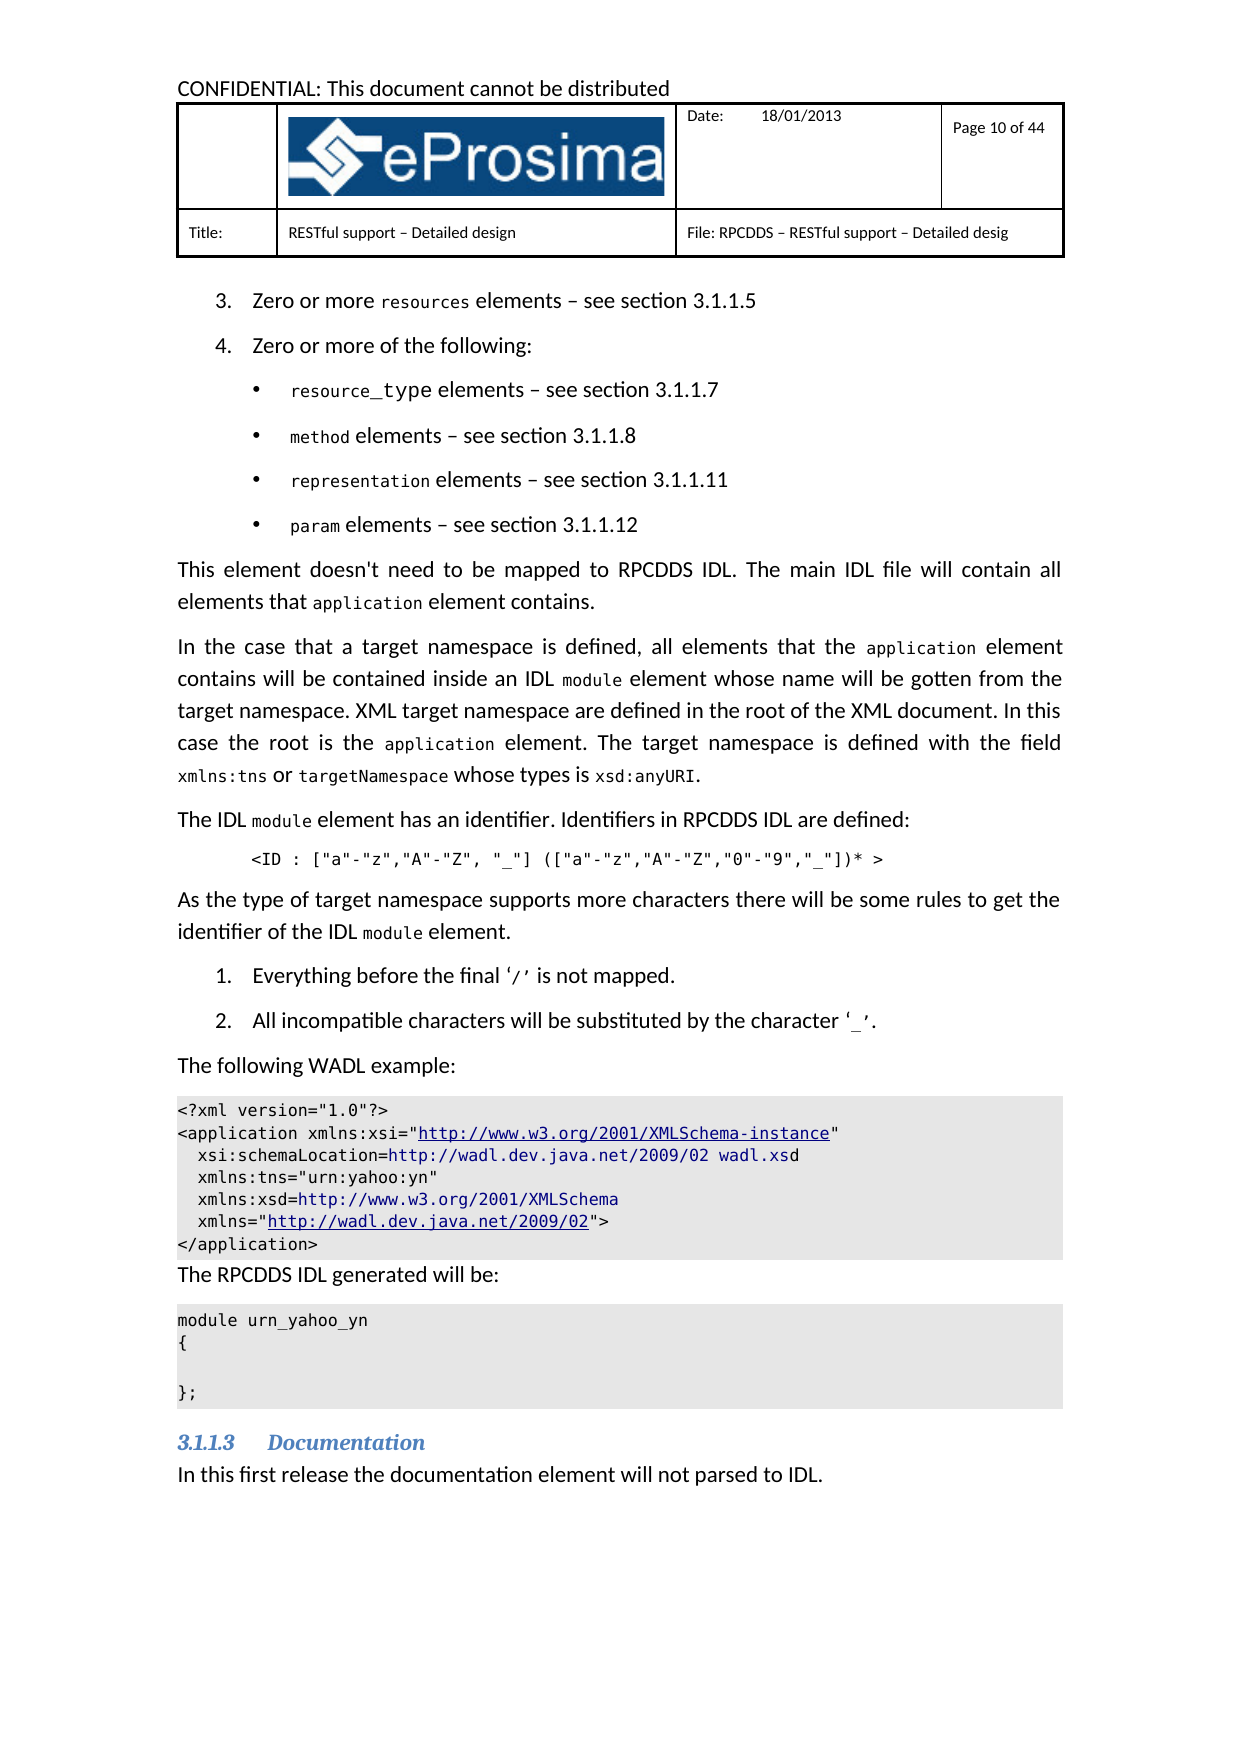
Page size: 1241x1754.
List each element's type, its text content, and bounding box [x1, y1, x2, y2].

list representation elements – see section 3.1.1.11 [252, 466, 1063, 494]
text In this first release the documentation element will not parsed to IDL. [177, 1460, 1063, 1488]
list method elements – see section 3.1.1.8 [252, 421, 1063, 449]
text The following WADL example: [177, 1051, 1063, 1079]
text The IDL module element has an identifier. Identifiers in RPCDDS IDL are defined: [177, 805, 1063, 833]
text In the case that a target namespace is defined, all elements that the application element contains will be contained inside an IDL module element whose name will be gotten from the target namespace. XML target namespace are defined in the root of the XML document. In this case the root is the application element. The target namespace is defined with the field xmlns:tns or targetNamespace whose types is xsd:anyURI. [177, 632, 1063, 789]
picture [288, 117, 665, 196]
list Zero or more of the following: [215, 331, 1063, 359]
table_header module urn_yahoo_yn { }; [177, 1304, 1063, 1409]
text As the type of target namespace supports more characters there will be some rules to get the identifier of the IDL module element. [177, 885, 1063, 945]
list All incompatible characters will be substituted by the character ‘_’. [215, 1006, 1063, 1034]
table_header <?xml version="1.0"?> <application xmlns:xsi="http://www.w3.org/2001/XMLSchema-instance" xsi:schemaLocation=http://wadl.dev.java.net/2009/02 wadl.xsd xmlns:tns="urn:yahoo:yn" xmlns:xsd=http://www.w3.org/2001/XMLSchema xmlns="http://wadl.dev.java.net/2009/02"> </application> [177, 1096, 1063, 1260]
list resource_type elements – see section 3.1.1.7 [252, 376, 1063, 404]
subtitle Documentation [177, 1430, 1063, 1456]
text This element doesn't need to be mapped to RPCDDS IDL. The main IDL file will contain all elements that application element contains. [177, 555, 1063, 615]
text The RPCDDS IDL generated will be: [177, 1260, 1063, 1288]
list param elements – see section 3.1.1.12 [252, 510, 1063, 538]
list Zero or more resources elements – see section 3.1.1.5 [215, 286, 1063, 314]
list Everything before the final ‘/’ is not mapped. [215, 962, 1063, 989]
text <ID : ["a"-"z","A"-"Z", "_"] (["a"-"z","A"-"Z","0"-"9","_"])* > [177, 850, 1063, 869]
